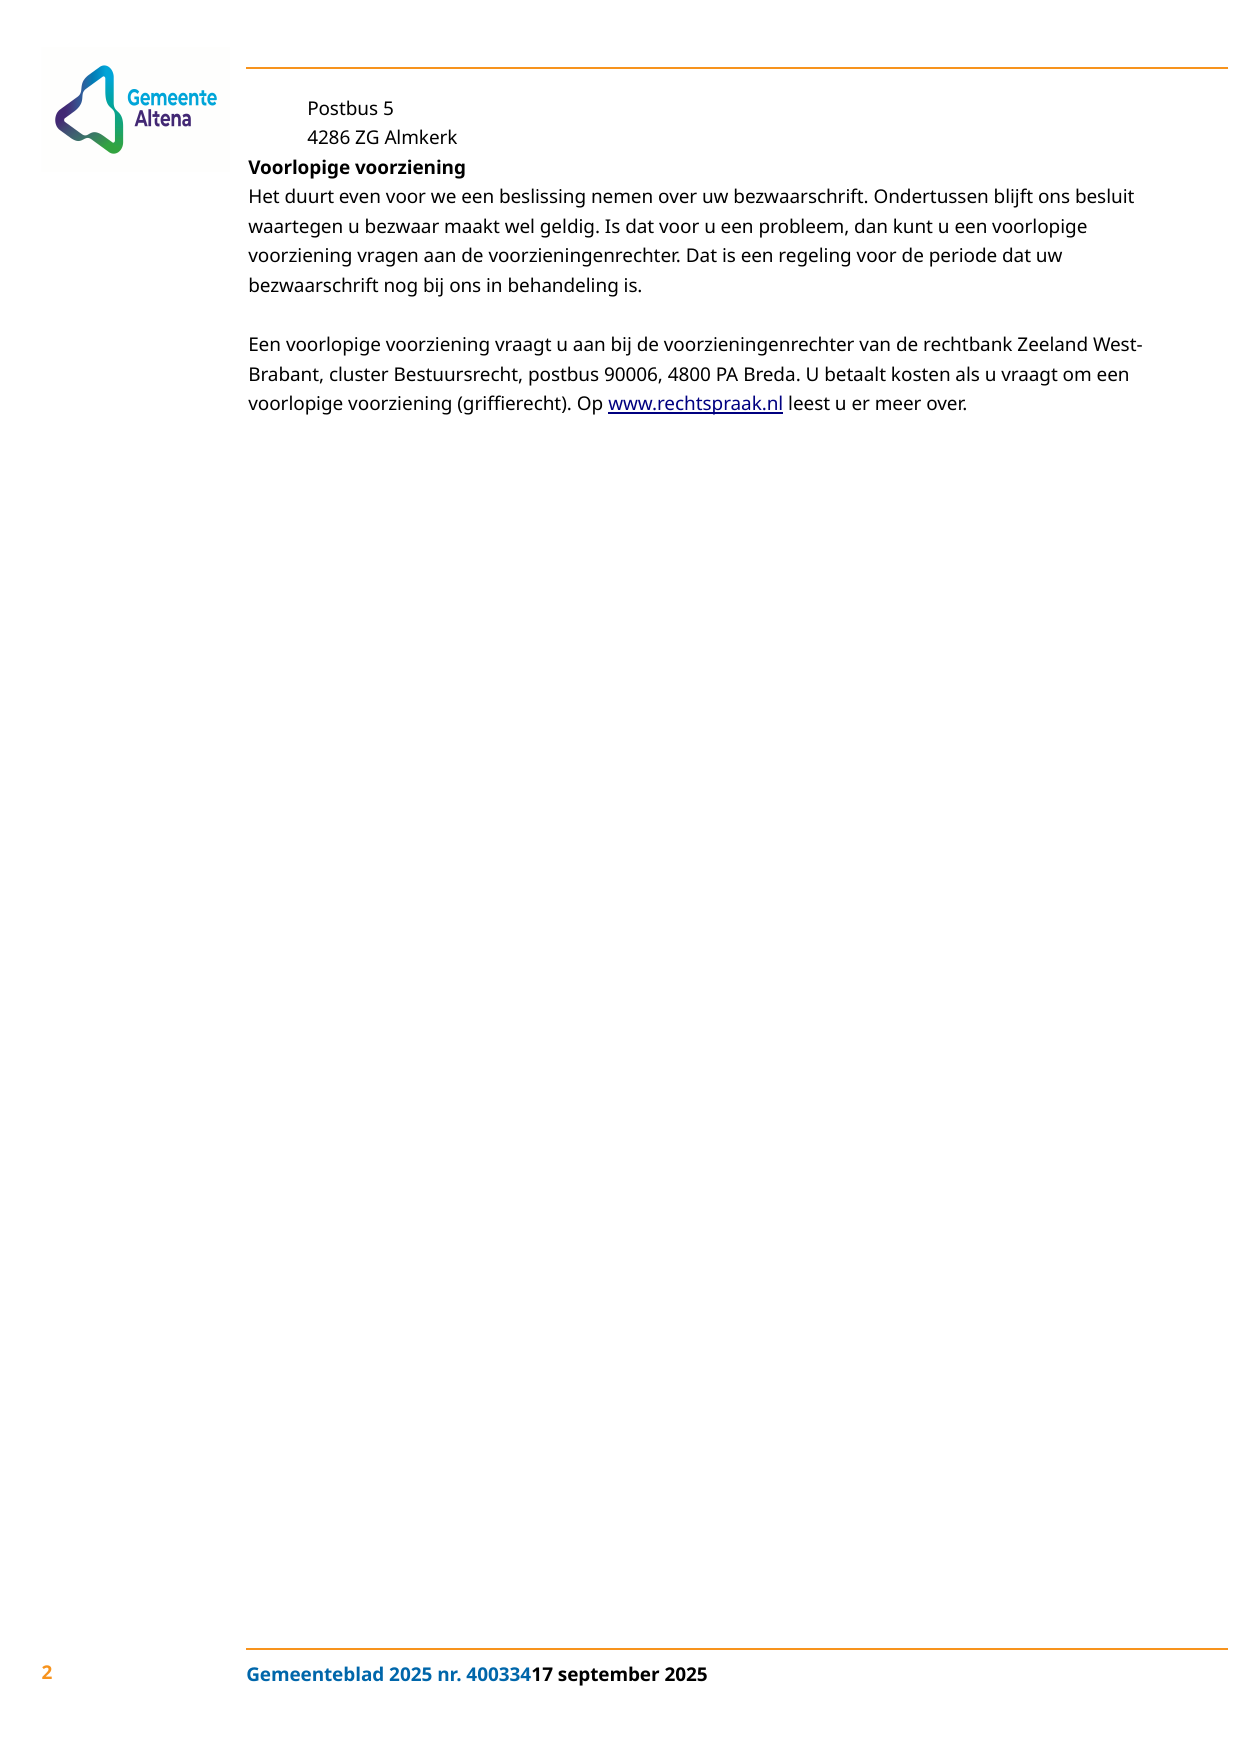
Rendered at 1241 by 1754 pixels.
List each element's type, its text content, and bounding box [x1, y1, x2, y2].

text Het duurt even voor we een beslissing nemen over uw bezwaarschrift. Ondertussen blijft ons besluit waartegen u bezwaar maakt wel geldig. Is dat voor u een probleem, dan kunt u een voorlopige voorziening vragen aan de voorzieningenrechter. Dat is een regeling voor de periode dat uw bezwaarschrift nog bij ons in behandeling is. [248, 183, 1152, 298]
picture [41, 47, 231, 172]
list Postbus 5 [248, 95, 1152, 121]
text Een voorlopige voorziening vraagt u aan bij de voorzieningenrechter van de rechtbank Zeeland West-Brabant, cluster Bestuursrecht, postbus 90006, 4800 PA Breda. U betaalt kosten als u vraagt om een voorlopige voorziening (griffierecht). Op www.rechtspraak.nl leest u er meer over. [248, 331, 1152, 416]
list 4286 ZG Almkerk [248, 124, 1152, 150]
text Voorlopige voorziening [248, 154, 1152, 180]
